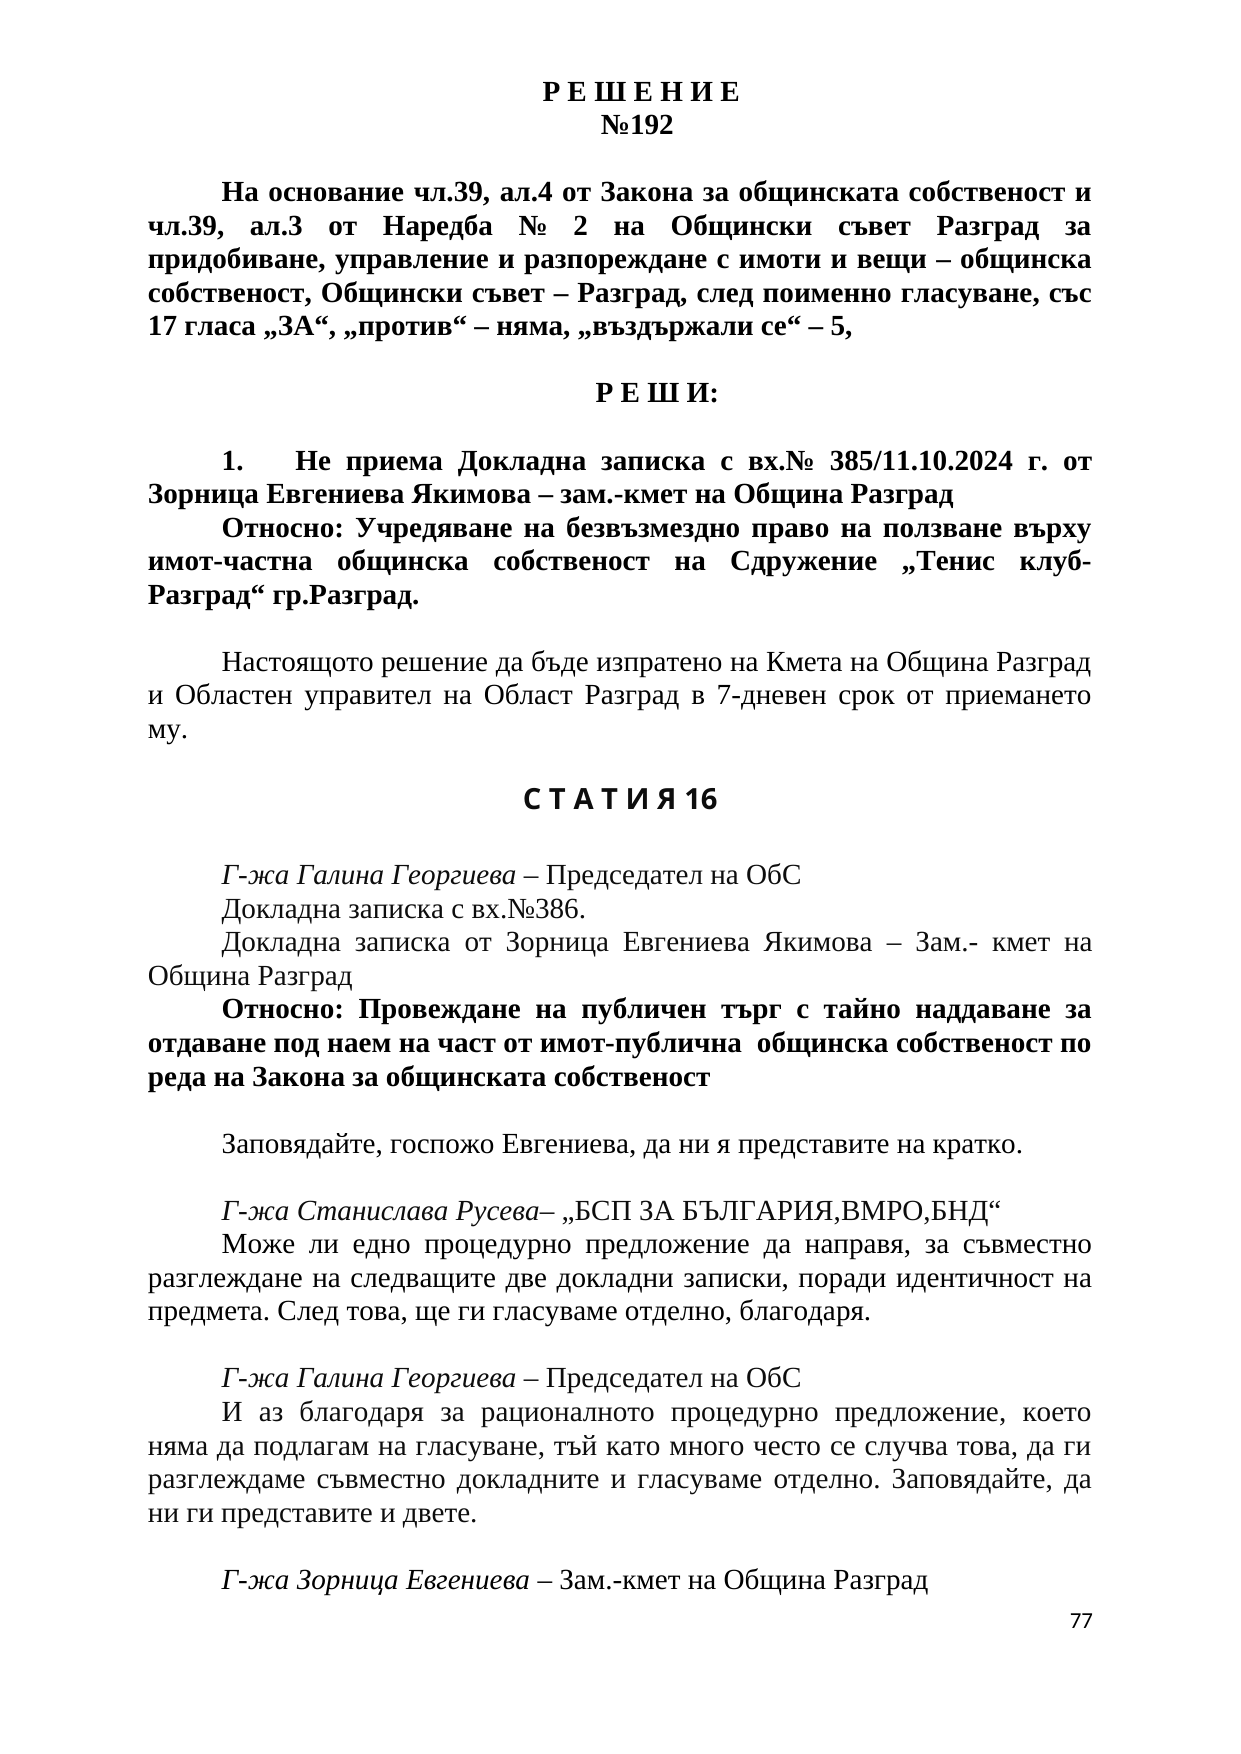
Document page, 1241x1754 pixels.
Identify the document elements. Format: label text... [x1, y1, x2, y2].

text С Т А Т И Я 16 [148, 778, 1093, 818]
text Г-жа Галина Георгиева – Председател на ОбС [148, 1361, 1093, 1394]
text Докладна записка с вх.№386. [148, 891, 1093, 924]
subtitle №192 [148, 107, 1093, 141]
text Може ли едно процедурно предложение да направя, за съвместно разглеждане на следващите две докладни записки, поради идентичност на предмета. След това, ще ги гласуваме отделно, благодаря. [148, 1226, 1093, 1327]
text На основание чл.39, ал.4 от Закона за общинската собственост и чл.39, ал.3 от Наредба № 2 на Общински съвет Разград за придобиване, управление и разпореждане с имоти и вещи – общинска собственост, Общински съвет – Разград, след поименно гласуване, със 17 гласа „ЗА“, „против“ – няма, „въздържали се“ – 5, [148, 174, 1093, 342]
subtitle Р Е Ш Е Н И Е [148, 74, 1093, 107]
text Г-жа Галина Георгиева – Председател на ОбС [148, 857, 1093, 891]
text Настоящото решение да бъде изпратено на Кмета на Община Разград и Областен управител на Област Разград в 7-дневен срок от приемането му. [148, 644, 1093, 744]
text Относно: Учредяване на безвъзмездно право на ползване върху имот-частна общинска собственост на Сдружение „Тенис клуб-Разград“ гр.Разград. [148, 510, 1093, 610]
list Не приема Докладна записка с вх.№ 385/11.10.2024 г. от Зорница Евгениева Якимова – зам.-кмет на Община Разград [148, 443, 1093, 510]
text Относно: Провеждане на публичен търг с тайно наддаване за отдаване под наем на част от имот-публична общинска собственост по реда на Закона за общинската собственост [148, 992, 1093, 1092]
text Г-жа Станислава Русева– „БСП ЗА БЪЛГАРИЯ,ВМРО,БНД“ [148, 1193, 1093, 1226]
text Р Е Ш И: [148, 376, 1093, 409]
text Докладна записка от Зорница Евгениева Якимова – Зам.- кмет на Община Разград [148, 924, 1093, 992]
text И аз благодаря за рационалното процедурно предложение, което няма да подлагам на гласуване, тъй като много често се случва това, да ги разглеждаме съвместно докладните и гласуваме отделно. Заповядайте, да ни ги представите и двете. [148, 1394, 1093, 1528]
text Заповядайте, госпожо Евгениева, да ни я представите на кратко. [148, 1126, 1093, 1159]
text Г-жа Зорница Евгениева – Зам.-кмет на Община Разград [148, 1562, 1093, 1595]
